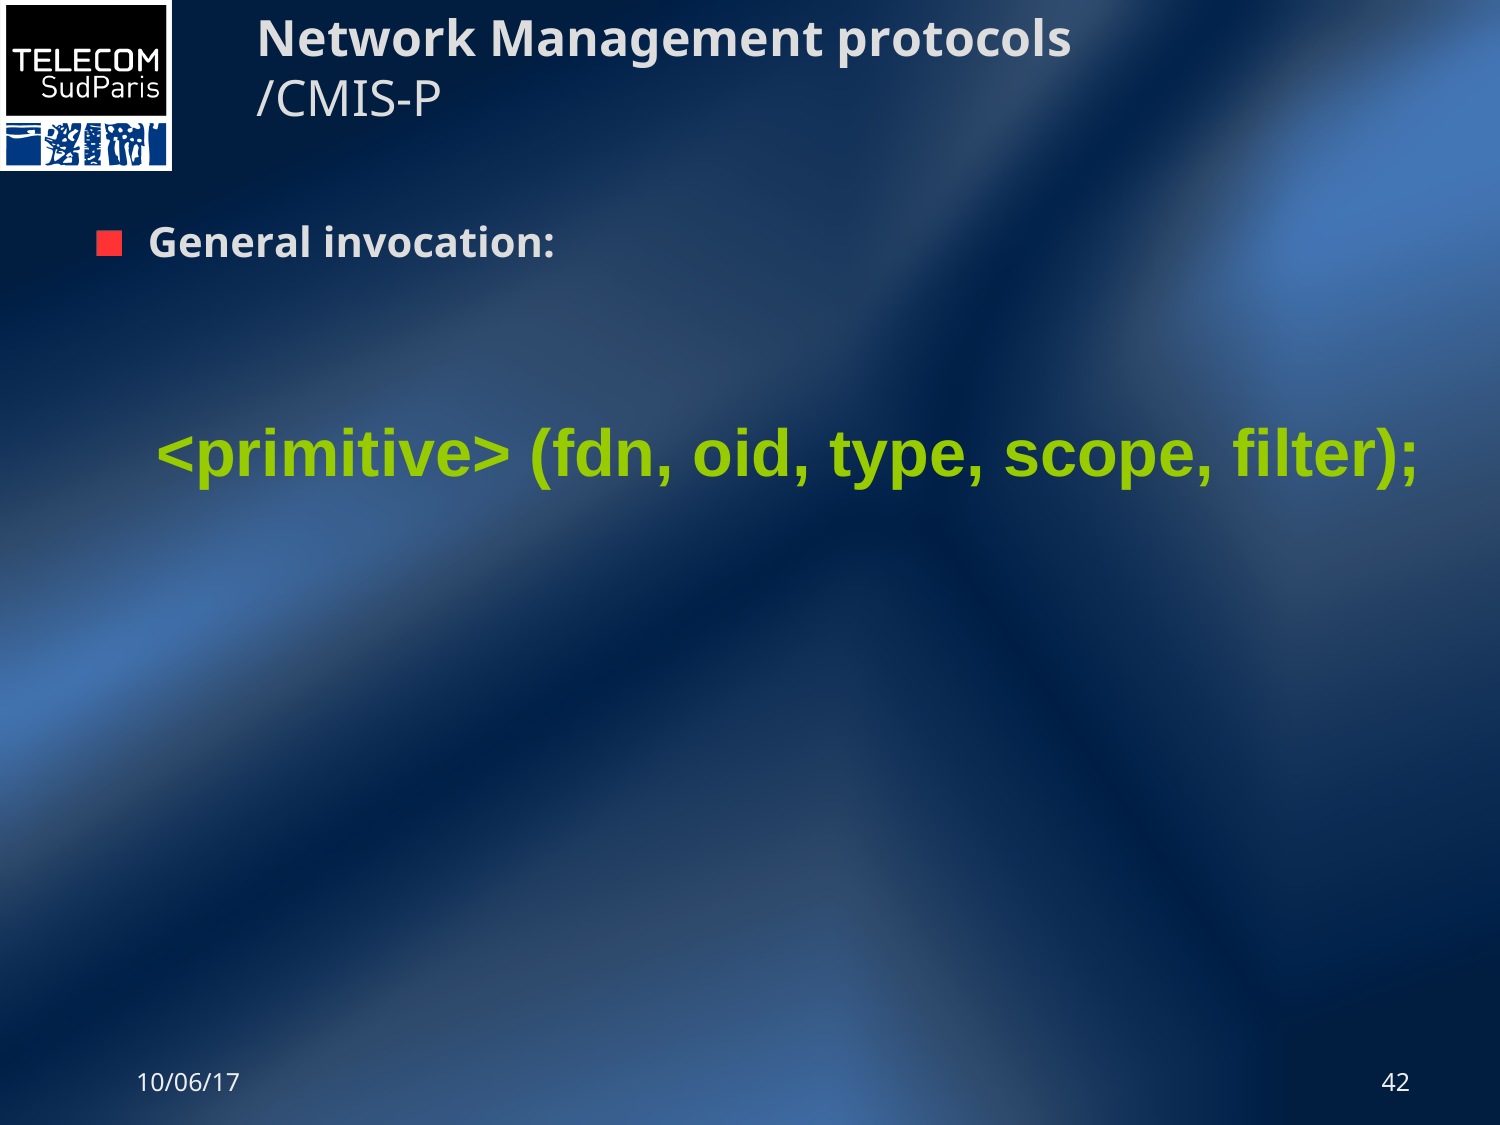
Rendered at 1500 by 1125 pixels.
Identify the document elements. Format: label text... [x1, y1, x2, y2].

text_box <primitive> (fdn, oid, type, scope, filter); [141, 402, 1439, 498]
title Network Management protocols /CMIS-P [242, 7, 1436, 126]
picture [0, 0, 1500, 1125]
list General invocation: [76, 207, 1427, 977]
